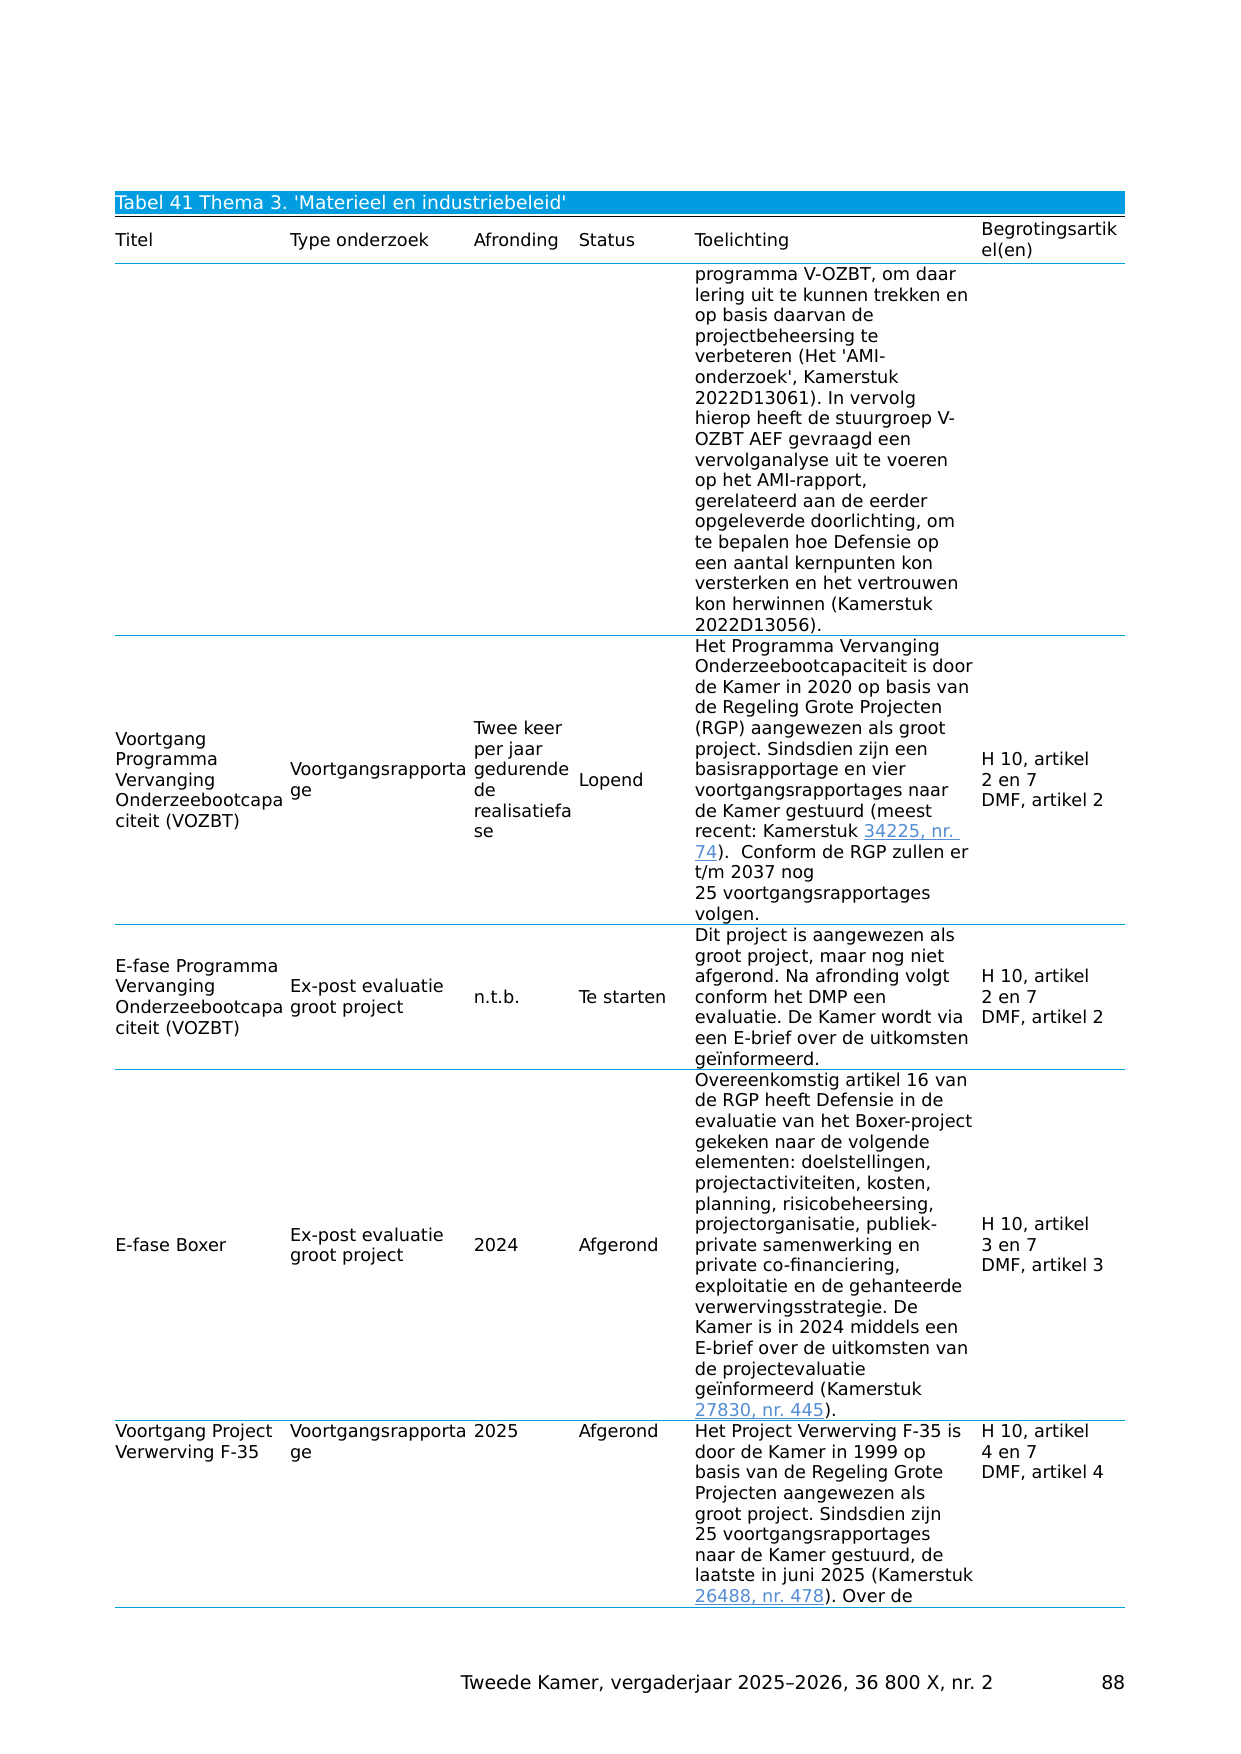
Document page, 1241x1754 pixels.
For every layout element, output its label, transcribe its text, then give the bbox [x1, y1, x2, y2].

table_cell E-fase Programma Vervanging Onderzeebootcapaciteit (VOZBT) [115, 925, 287, 1069]
table_cell Ex-post evaluatie groot project [287, 925, 471, 1069]
table_cell H 10, artikel 4 en 7 DMF, artikel 4 [978, 1421, 1125, 1607]
table_cell [471, 264, 576, 635]
table_cell Voortgang Programma Vervanging Onderzeebootcapaciteit (VOZBT) [115, 636, 287, 924]
table_cell Het Programma Vervanging Onderzeebootcapaciteit is door de Kamer in 2020 op basis van de Regeling Grote Projecten (RGP) aangewezen als groot project. Sindsdien zijn een basisrapportage en vier voortgangsrapportages naar de Kamer gestuurd (meest recent: Kamerstuk 34225, nr. 74). Conform de RGP zullen er t/m 2037 nog 25 voortgangsrapportages volgen. [692, 636, 978, 924]
table_cell Dit project is aangewezen als groot project, maar nog niet afgerond. Na afronding volgt conform het DMP een evaluatie. De Kamer wordt via een E-brief over de uitkomsten geïnformeerd. [692, 925, 978, 1069]
table_cell n.t.b. [471, 925, 576, 1069]
table_cell Het Project Verwerving F-35 is door de Kamer in 1999 op basis van de Regeling Grote Projecten aangewezen als groot project. Sindsdien zijn 25 voortgangsrapportages naar de Kamer gestuurd, de laatste in juni 2025 (Kamerstuk 26488, nr. 478). Over de [692, 1421, 978, 1607]
table_cell Afronding [471, 217, 576, 263]
table_cell Twee keer per jaar gedurende de realisatiefase [471, 636, 576, 924]
table_cell Voortgang Project Verwerving F-35 [115, 1421, 287, 1607]
table_cell Ex-post evaluatie groot project [287, 1070, 471, 1420]
table_cell Begrotingsartikel(en) [978, 217, 1125, 263]
table_cell Afgerond [576, 1070, 692, 1420]
table_cell programma V-OZBT, om daar lering uit te kunnen trekken en op basis daarvan de projectbeheersing te verbeteren (Het 'AMI-onderzoek', Kamerstuk 2022D13061). In vervolg hierop heeft de stuurgroep V-OZBT AEF gevraagd een vervolganalyse uit te voeren op het AMI-rapport, gerelateerd aan de eerder opgeleverde doorlichting, om te bepalen hoe Defensie op een aantal kernpunten kon versterken en het vertrouwen kon herwinnen (Kamerstuk 2022D13056). [692, 264, 978, 635]
table_cell Lopend [576, 636, 692, 924]
table_cell 2024 [471, 1070, 576, 1420]
table_cell Status [576, 217, 692, 263]
table_cell Afgerond [576, 1421, 692, 1607]
table_cell H 10, artikel 3 en 7 DMF, artikel 3 [978, 1070, 1125, 1420]
table_cell Voortgangsrapportage [287, 636, 471, 924]
table_cell [978, 264, 1125, 635]
table_cell H 10, artikel 2 en 7 DMF, artikel 2 [978, 636, 1125, 924]
table_cell Toelichting [692, 217, 978, 263]
table_cell [287, 264, 471, 635]
table_cell Overeenkomstig artikel 16 van de RGP heeft Defensie in de evaluatie van het Boxer-project gekeken naar de volgende elementen: doelstellingen, projectactiviteiten, kosten, planning, risicobeheersing, projectorganisatie, publiek-private samenwerking en private co-financiering, exploitatie en de gehanteerde verwervingsstrategie. De Kamer is in 2024 middels een E-brief over de uitkomsten van de projectevaluatie geïnformeerd (Kamerstuk 27830, nr. 445). [692, 1070, 978, 1420]
table_cell E-fase Boxer [115, 1070, 287, 1420]
table_cell Te starten [576, 925, 692, 1069]
table_cell [115, 264, 287, 635]
table_cell [576, 264, 692, 635]
table_cell Titel [115, 217, 287, 263]
table_cell Voortgangsrapportage [287, 1421, 471, 1607]
table_cell 2025 [471, 1421, 576, 1607]
table_cell H 10, artikel 2 en 7 DMF, artikel 2 [978, 925, 1125, 1069]
table_cell Type onderzoek [287, 217, 471, 263]
